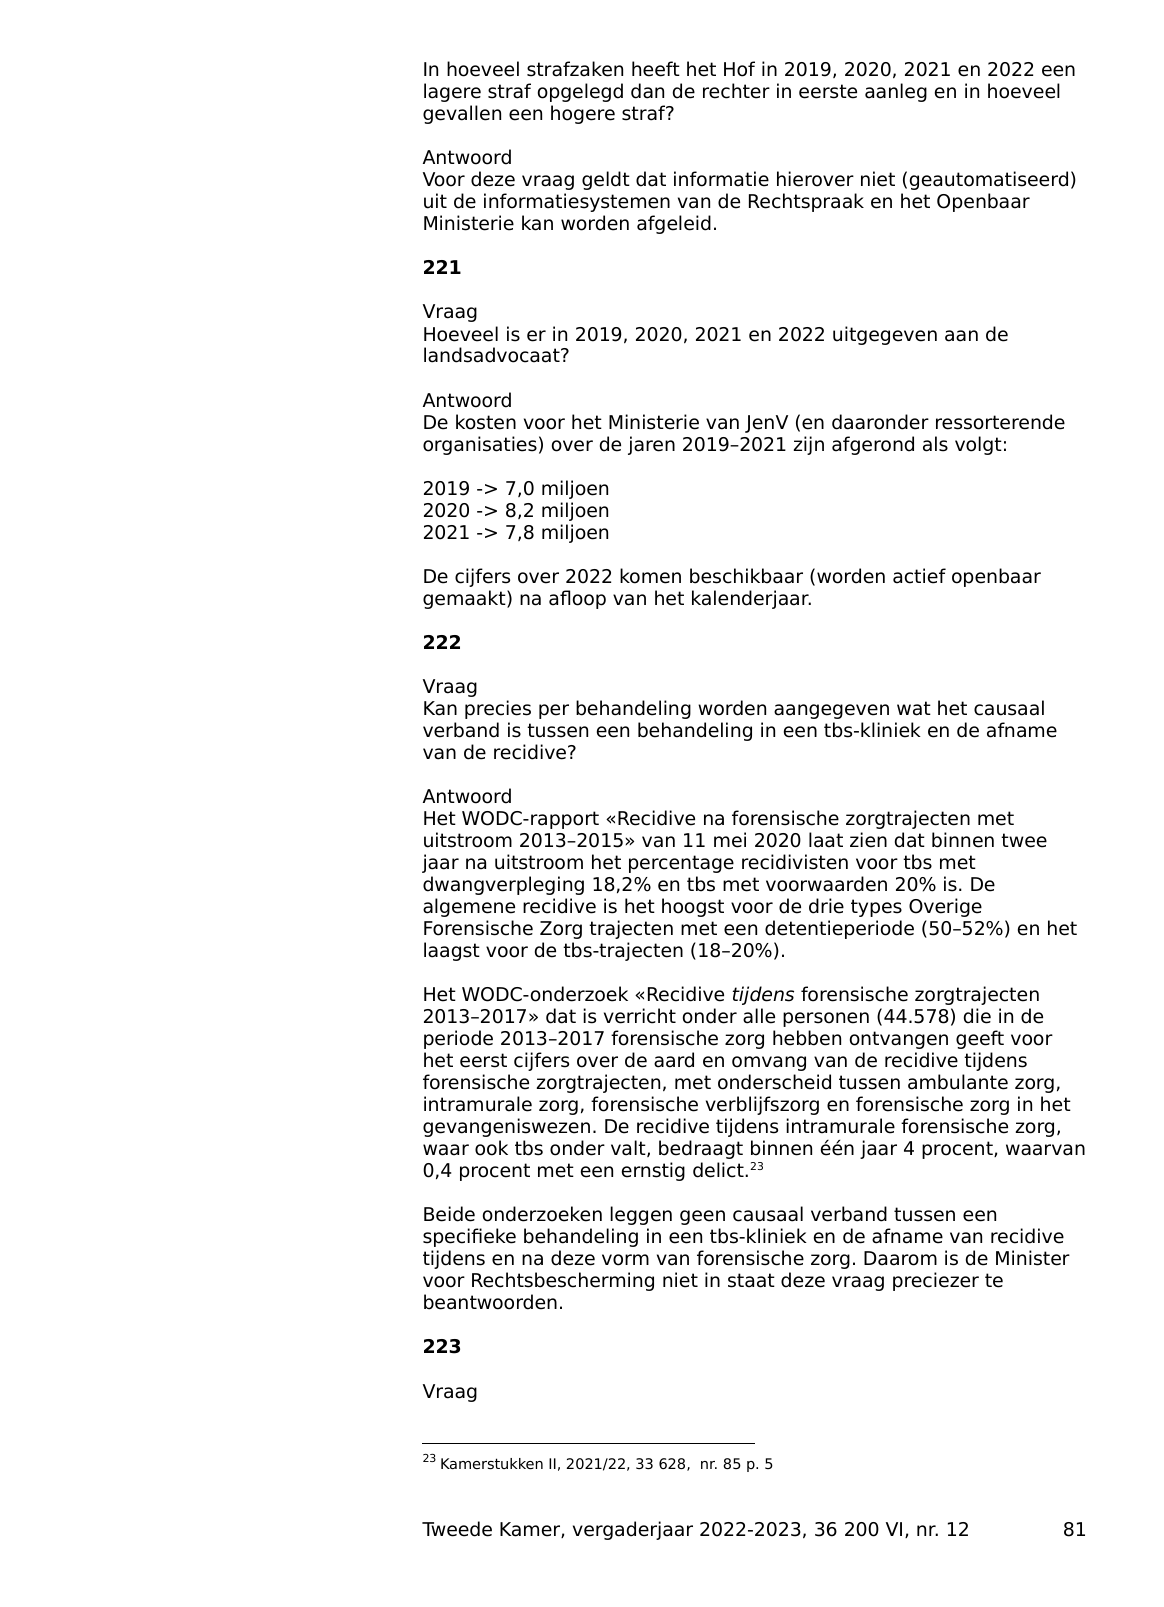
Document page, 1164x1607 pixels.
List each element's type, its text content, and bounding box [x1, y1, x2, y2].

text Hoeveel is er in 2019, 2020, 2021 en 2022 uitgegeven aan de landsadvocaat? [422, 323, 1087, 367]
subtitle 223 [422, 1336, 1087, 1358]
text Voor deze vraag geldt dat informatie hierover niet (geautomatiseerd) uit de informatiesystemen van de Rechtspraak en het Openbaar Ministerie kan worden afgeleid. [422, 169, 1087, 235]
text 2021 -> 7,8 miljoen [422, 522, 1087, 544]
text De cijfers over 2022 komen beschikbaar (worden actief openbaar gemaakt) na afloop van het kalenderjaar. [422, 566, 1087, 610]
text Vraag [422, 676, 1087, 698]
text Kan precies per behandeling worden aangegeven wat het causaal verband is tussen een behandeling in een tbs-kliniek en de afname van de recidive? [422, 698, 1087, 764]
text Kamerstukken II, 2021/22, 33 628, nr. 85 p. 5 [422, 1452, 1087, 1474]
text In hoeveel strafzaken heeft het Hof in 2019, 2020, 2021 en 2022 een lagere straf opgelegd dan de rechter in eerste aanleg en in hoeveel gevallen een hogere straf? [422, 59, 1087, 125]
text Vraag [422, 301, 1087, 323]
text 2019 -> 7,0 miljoen [422, 478, 1087, 500]
text Beide onderzoeken leggen geen causaal verband tussen een specifieke behandeling in een tbs-kliniek en de afname van recidive tijdens en na deze vorm van forensische zorg. Daarom is de Minister voor Rechtsbescherming niet in staat deze vraag preciezer te beantwoorden. [422, 1204, 1087, 1314]
text Het WODC-onderzoek «Recidive tijdens forensische zorgtrajecten 2013–2017» dat is verricht onder alle personen (44.578) die in de periode 2013–2017 forensische zorg hebben ontvangen geeft voor het eerst cijfers over de aard en omvang van de recidive tijdens forensische zorgtrajecten, met onderscheid tussen ambulante zorg, intramurale zorg, forensische verblijfszorg en forensische zorg in het gevangeniswezen. De recidive tijdens intramurale forensische zorg, waar ook tbs onder valt, bedraagt binnen één jaar 4 procent, waarvan 0,4 procent met een ernstig delict. [422, 984, 1087, 1182]
subtitle 222 [422, 632, 1087, 654]
text Antwoord [422, 786, 1087, 808]
text Antwoord [422, 147, 1087, 169]
subtitle 221 [422, 257, 1087, 279]
text 2020 -> 8,2 miljoen [422, 500, 1087, 522]
text De kosten voor het Ministerie van JenV (en daaronder ressorterende organisaties) over de jaren 2019–2021 zijn afgerond als volgt: [422, 412, 1087, 456]
text Antwoord [422, 389, 1087, 412]
text Vraag [422, 1381, 1087, 1402]
text Het WODC-rapport «Recidive na forensische zorgtrajecten met uitstroom 2013–2015» van 11 mei 2020 laat zien dat binnen twee jaar na uitstroom het percentage recidivisten voor tbs met dwangverpleging 18,2% en tbs met voorwaarden 20% is. De algemene recidive is het hoogst voor de drie types Overige Forensische Zorg trajecten met een detentieperiode (50–52%) en het laagst voor de tbs-trajecten (18–20%). [422, 808, 1087, 962]
